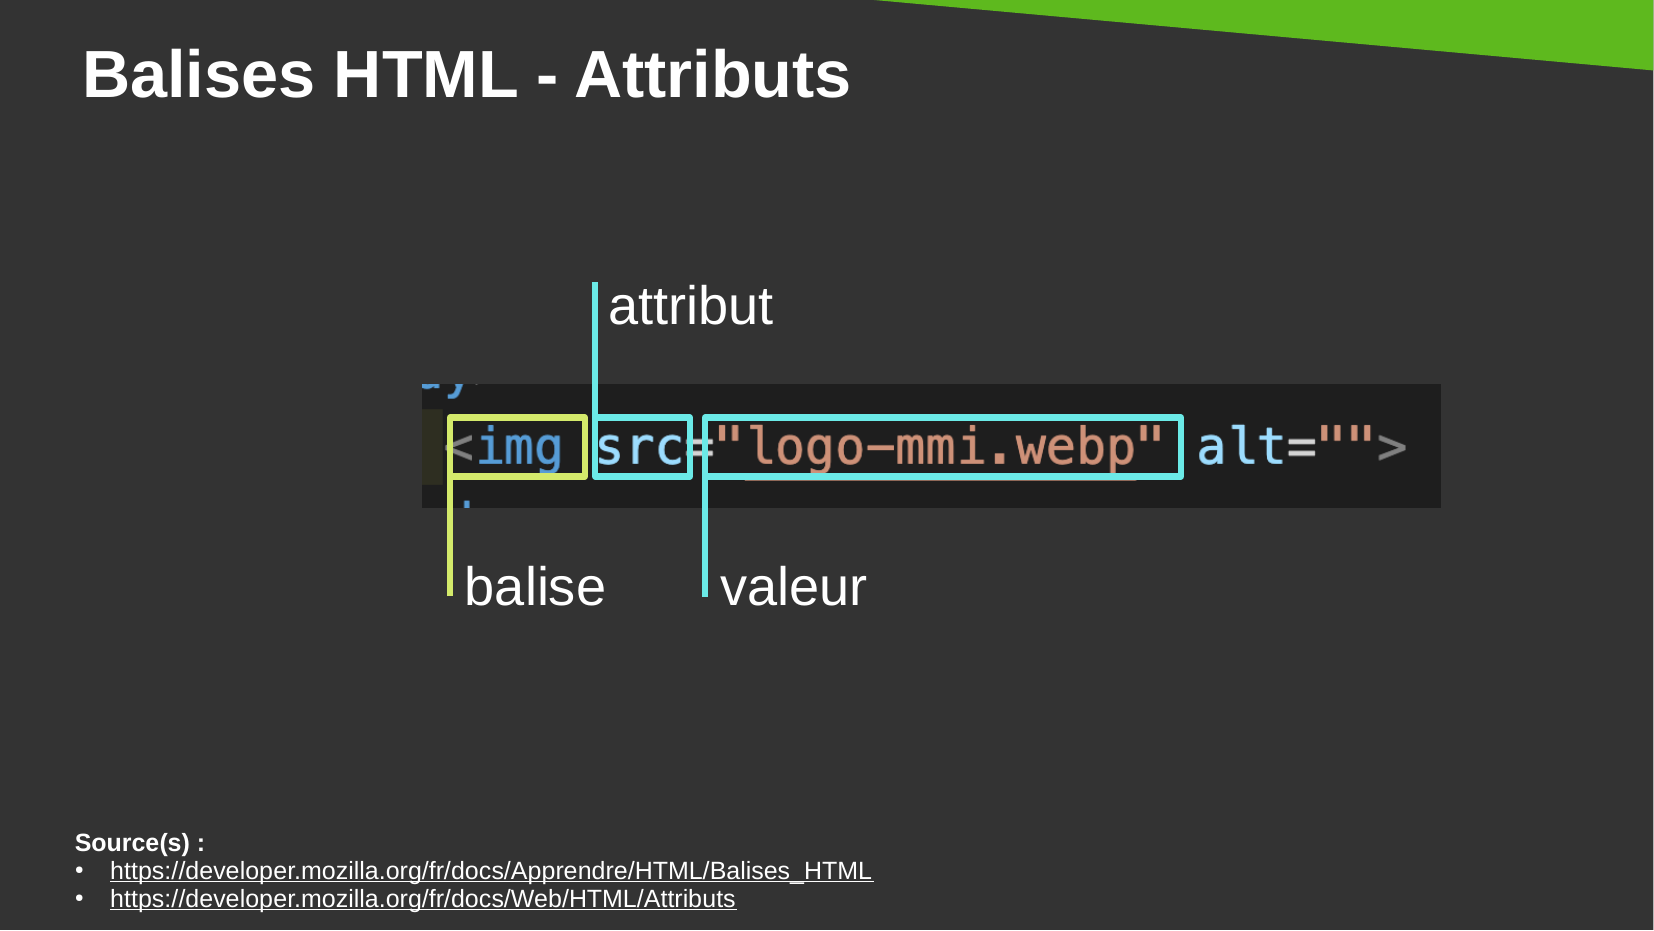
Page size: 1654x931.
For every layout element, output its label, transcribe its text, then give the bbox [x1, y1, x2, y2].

text_box Source(s) : https://developer.mozilla.org/fr/docs/Apprendre/HTML/Balises_HTML https://developer.mozilla.org/fr/docs/Web/HTML/Attributs [60, 821, 1546, 921]
picture [598, 421, 687, 473]
title valeur [720, 556, 1141, 619]
picture [422, 384, 1441, 508]
title attribut [608, 276, 1029, 339]
title balise [464, 556, 650, 619]
picture [453, 421, 582, 473]
title Balises HTML - Attributs [82, 37, 1571, 114]
text_box [874, 0, 1654, 71]
picture [708, 421, 1178, 473]
